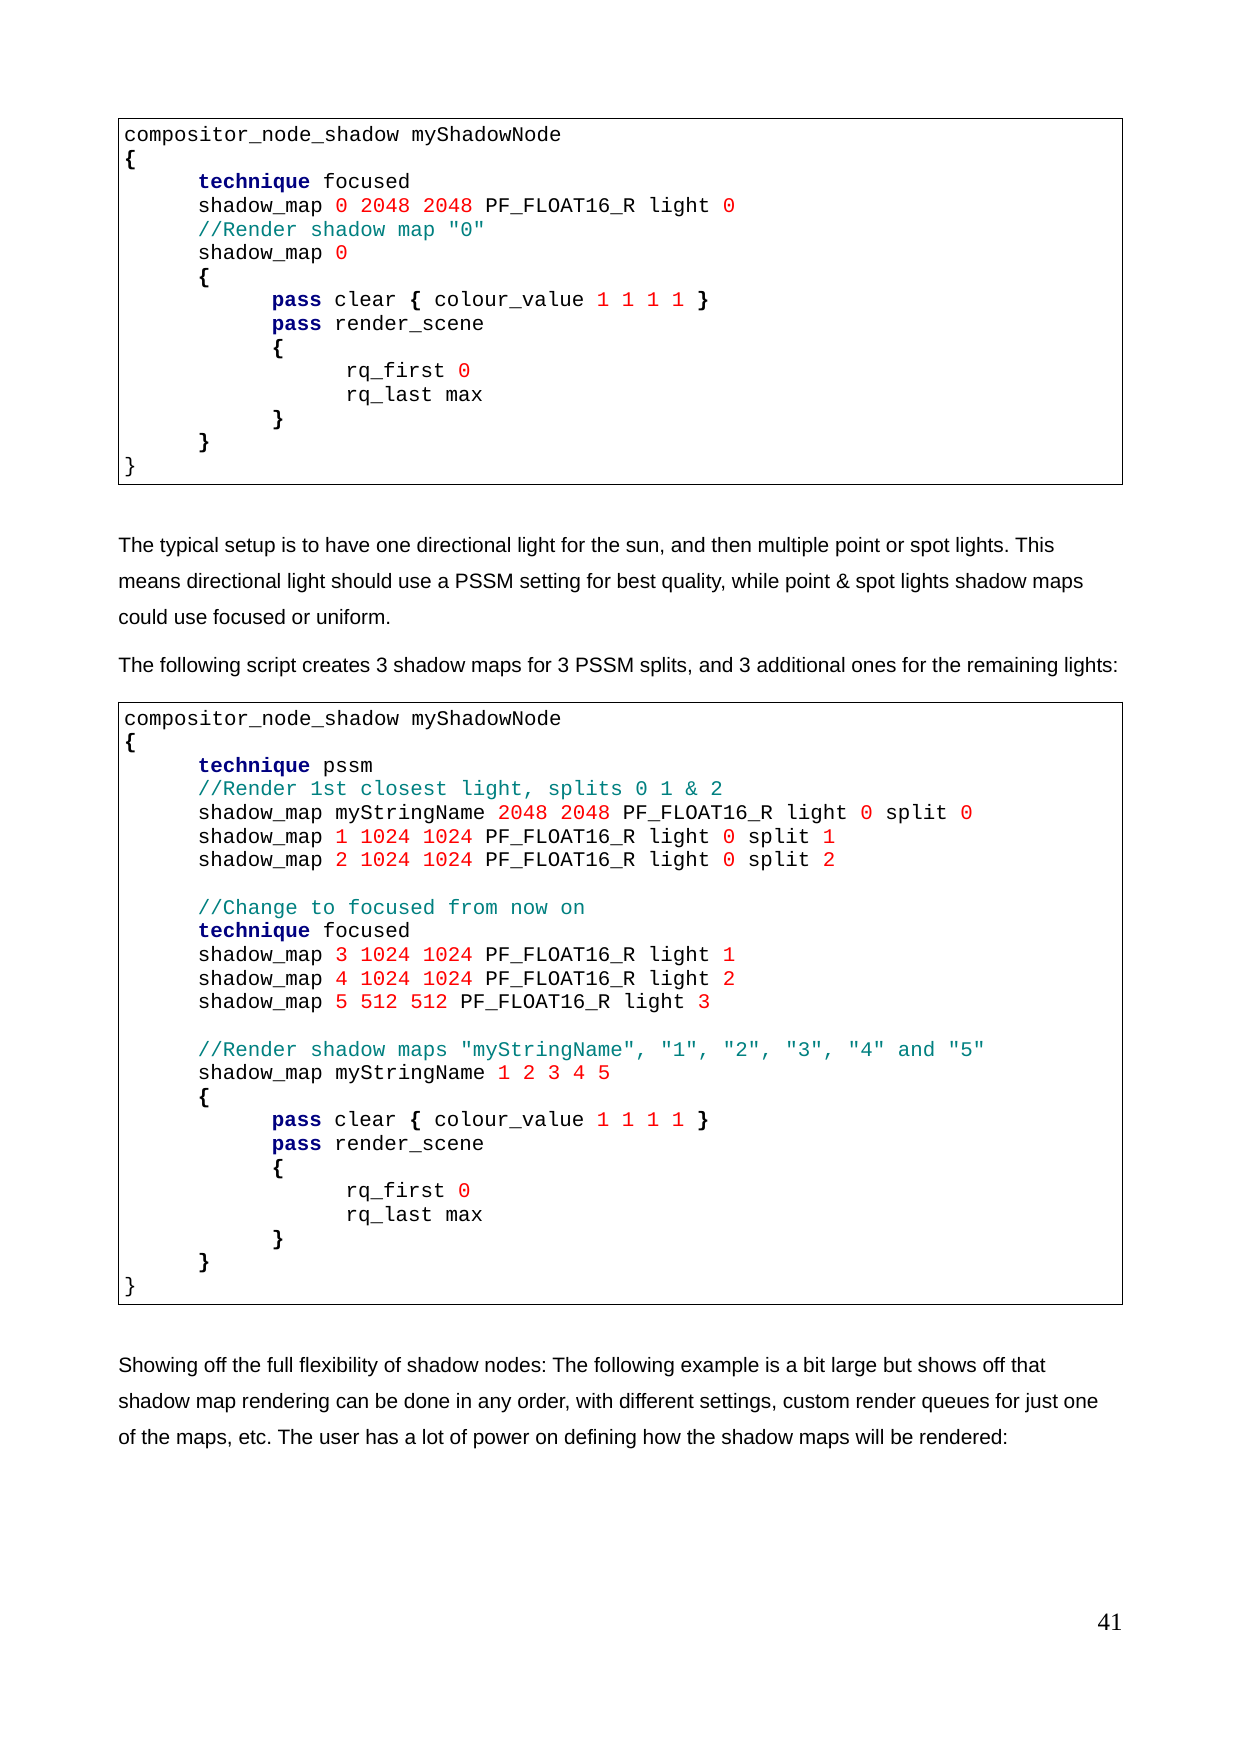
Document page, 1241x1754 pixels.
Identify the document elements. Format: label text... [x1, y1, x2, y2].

table_header compositor_node_shadow myShadowNode { technique focused shadow_map 0 2048 2048 PF_FLOAT16_R light 0 //Render shadow map "0" shadow_map 0 { pass clear { colour_value 1 1 1 1 } pass render_scene { rq_first 0 rq_last max } } } [119, 119, 1122, 484]
table_header compositor_node_shadow myShadowNode { technique pssm //Render 1st closest light, splits 0 1 & 2 shadow_map myStringName 2048 2048 PF_FLOAT16_R light 0 split 0 shadow_map 1 1024 1024 PF_FLOAT16_R light 0 split 1 shadow_map 2 1024 1024 PF_FLOAT16_R light 0 split 2 //Change to focused from now on technique focused shadow_map 3 1024 1024 PF_FLOAT16_R light 1 shadow_map 4 1024 1024 PF_FLOAT16_R light 2 shadow_map 5 512 512 PF_FLOAT16_R light 3 //Render shadow maps "myStringName", "1", "2", "3", "4" and "5" shadow_map myStringName 1 2 3 4 5 { pass clear { colour_value 1 1 1 1 } pass render_scene { rq_first 0 rq_last max } } } [119, 703, 1122, 1304]
text The typical setup is to have one directional light for the sun, and then multiple point or spot lights. This means directional light should use a PSSM setting for best quality, while point & spot lights shadow maps could use focused or uniform. [118, 533, 1122, 629]
text The following script creates 3 shadow maps for 3 PSSM splits, and 3 additional ones for the remaining lights: [118, 653, 1122, 677]
text Showing off the full flexibility of shadow nodes: The following example is a bit large but shows off that shadow map rendering can be done in any order, with different settings, custom render queues for just one of the maps, etc. The user has a lot of power on defining how the shadow maps will be rendered: [118, 1353, 1122, 1449]
